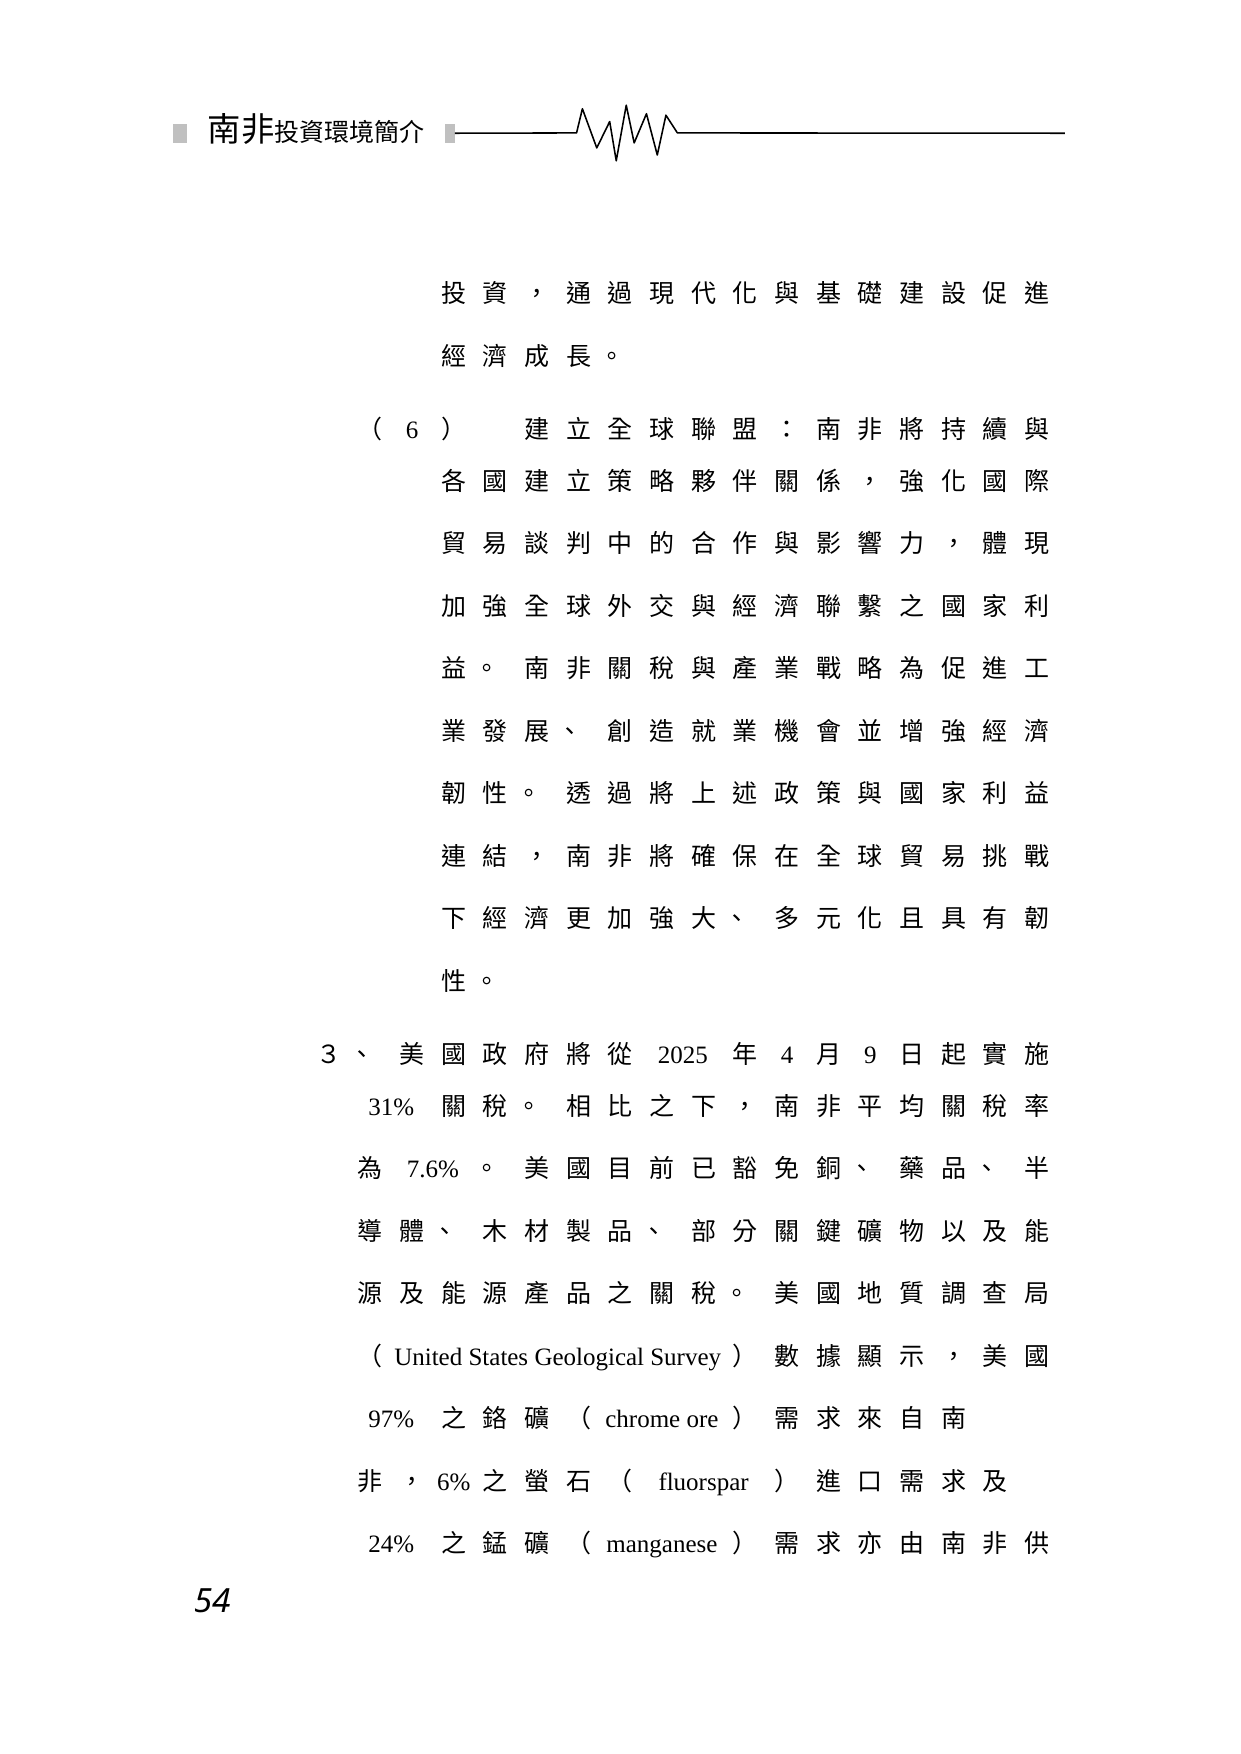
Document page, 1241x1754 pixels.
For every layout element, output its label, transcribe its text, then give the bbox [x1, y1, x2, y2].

text ３、美國政府將從2025年4月9日起實施31%關稅。相比之下，南非平均關稅率為7.6%。美國目前已豁免銅、藥品、半導體、木材製品、部分關鍵礦物以及能源及能源產品之關稅。美國地質調查局（United States Geological Survey）數據顯示，美國97%之鉻礦（chrome ore）需求來自南非，6%之螢石（fluorspar）進口需求及24%之錳礦（manganese）需求亦由南非供 [281, 1000, 1058, 1563]
text （6） 建立全球聯盟：南非將持續與各國建立策略夥伴關係，強化國際貿易談判中的合作與影響力，體現加強全球外交與經濟聯繫之國家利益。南非關稅與產業戰略為促進工業發展、創造就業機會並增強經濟韌性。透過將上述政策與國家利益連結，南非將確保在全球貿易挑戰下經濟更加強大、多元化且具有韌性。 [330, 375, 1058, 1000]
text 投資，通過現代化與基礎建設促進經濟成長。 [330, 250, 1058, 375]
